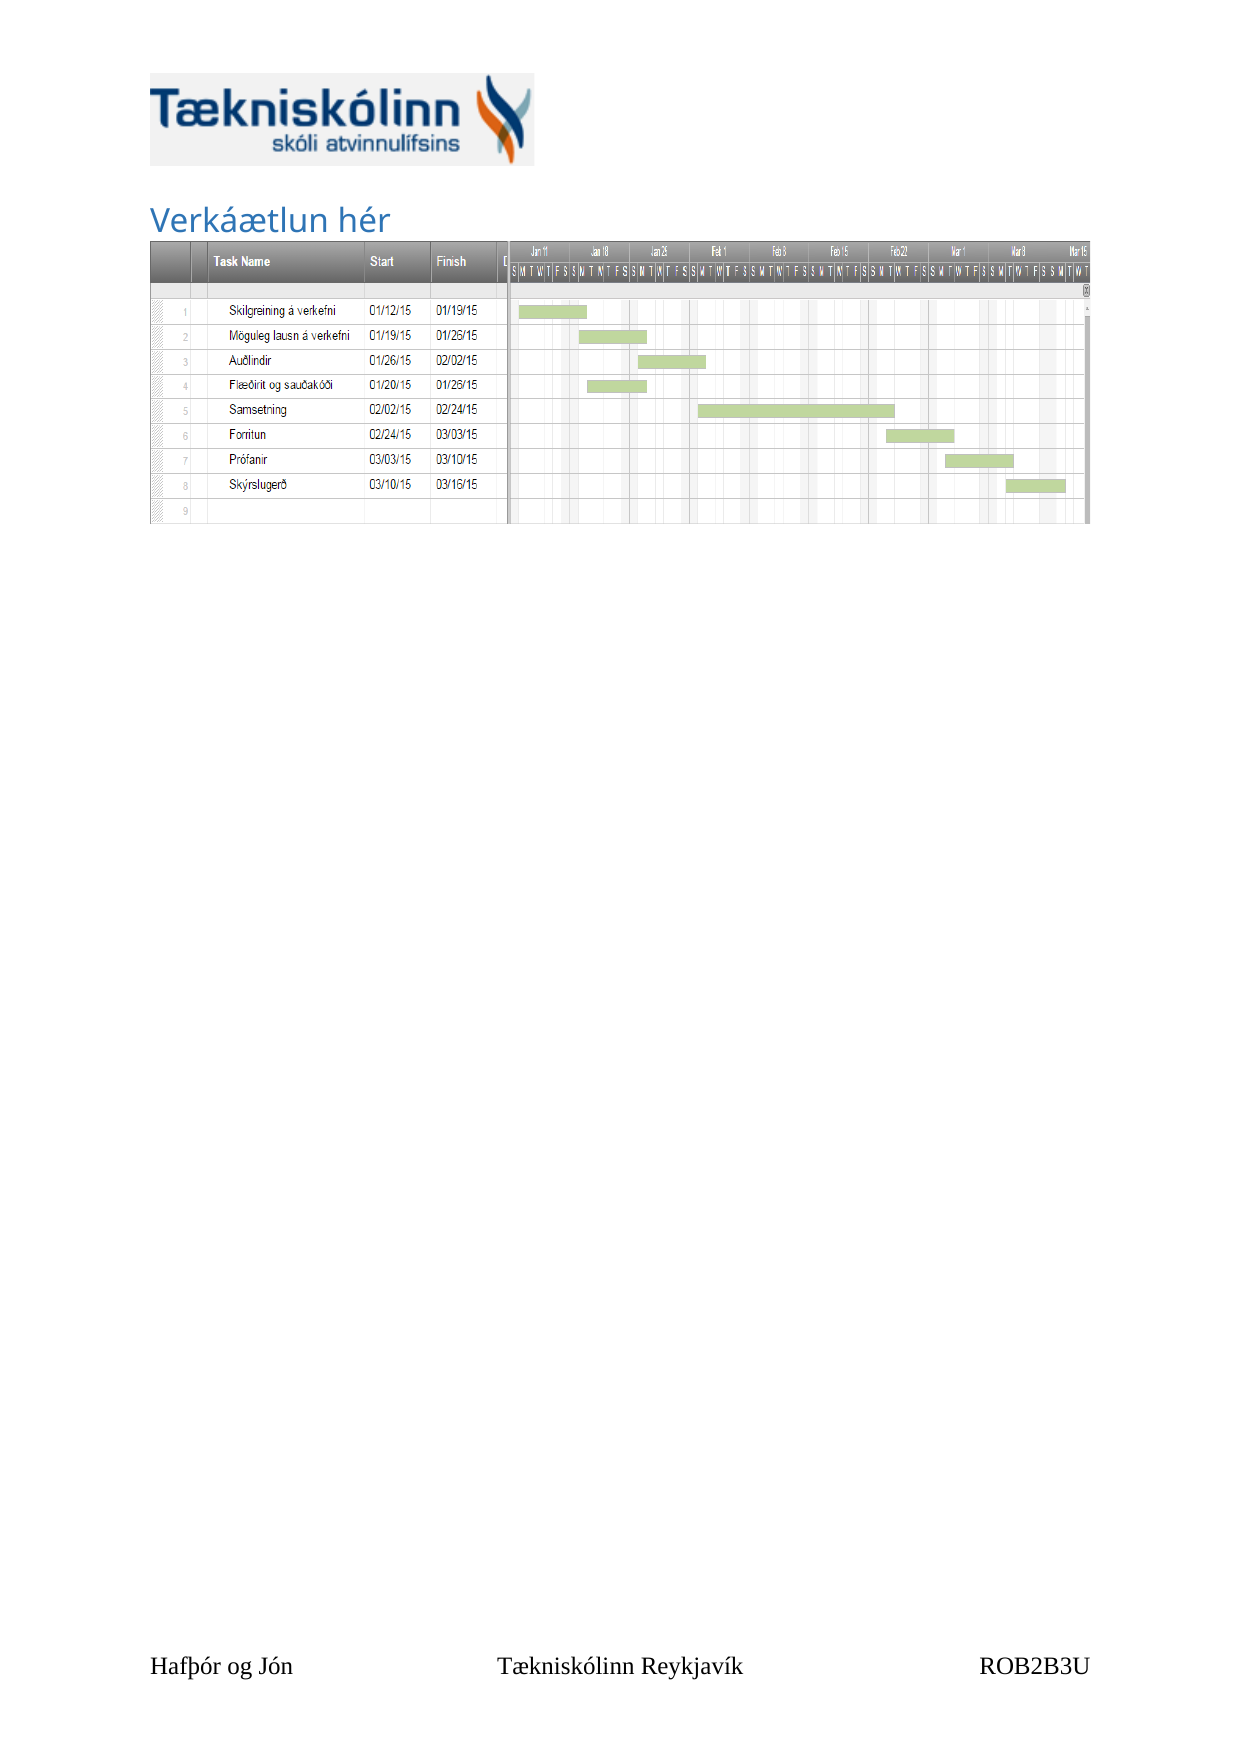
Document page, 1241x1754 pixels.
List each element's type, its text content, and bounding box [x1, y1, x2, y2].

picture [150, 73, 535, 166]
picture [150, 241, 1091, 524]
subtitle Verkáætlun hér [150, 196, 1090, 241]
